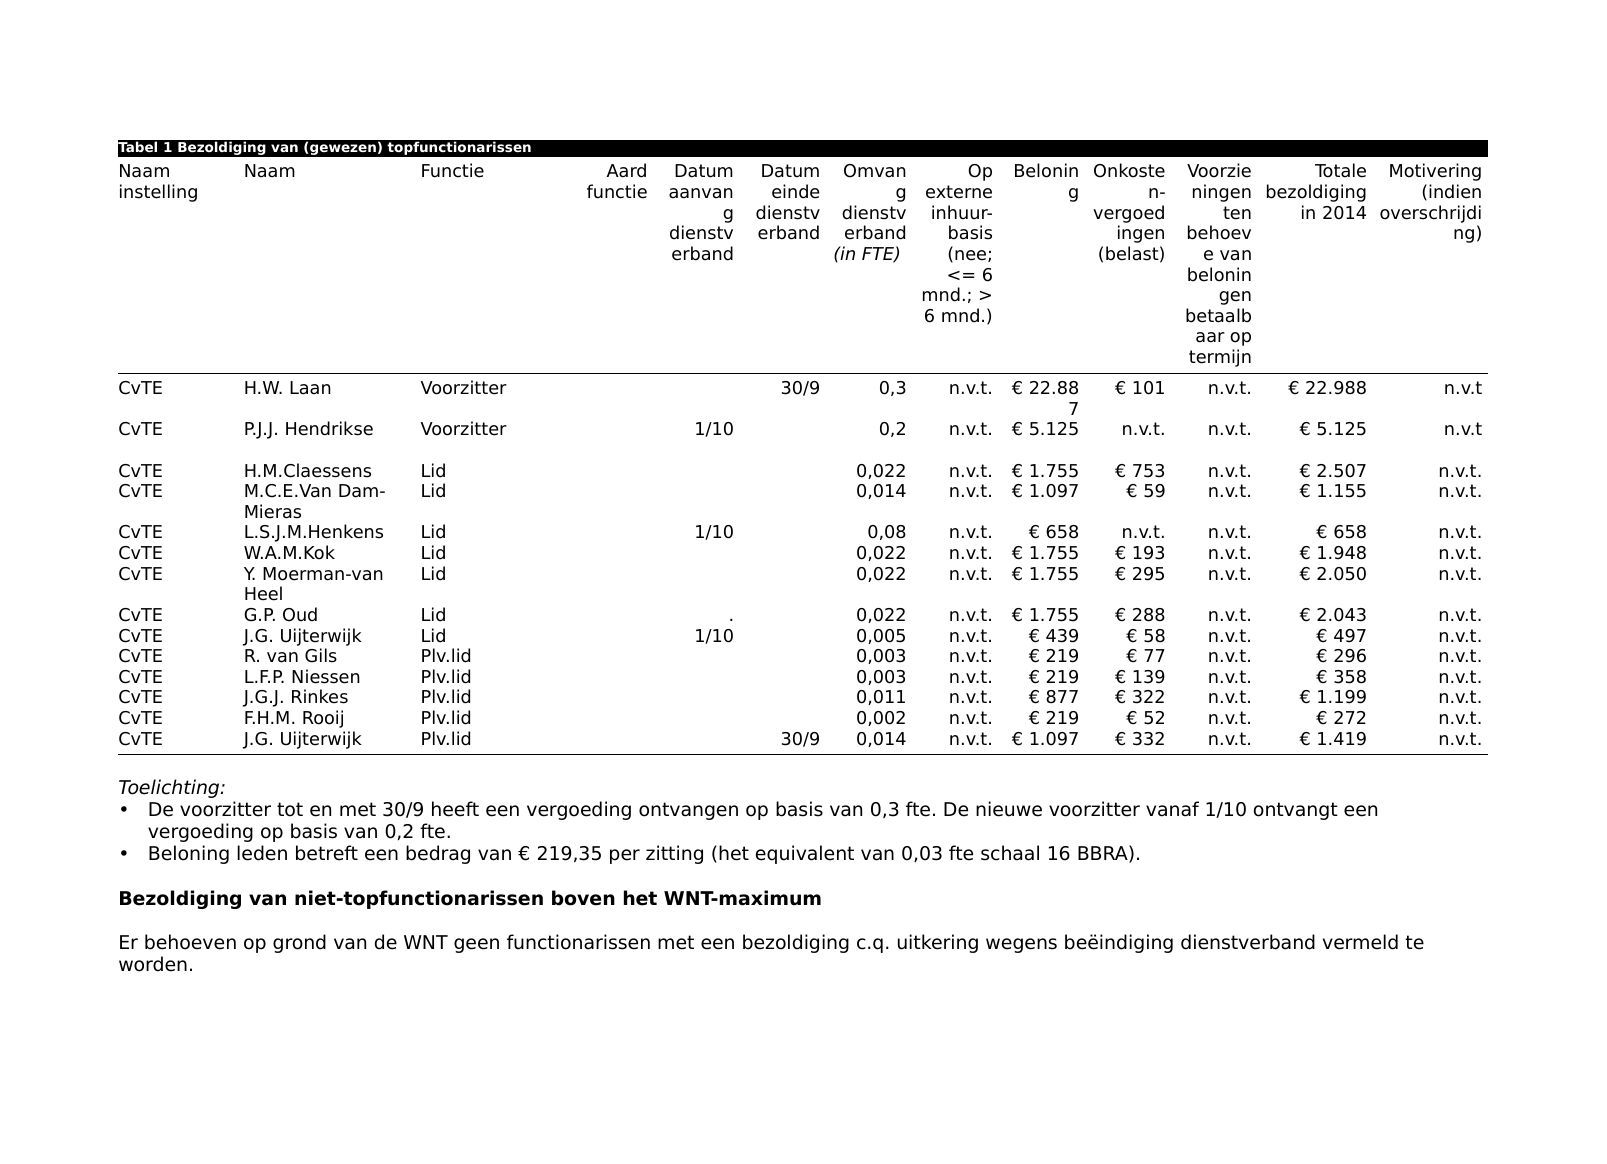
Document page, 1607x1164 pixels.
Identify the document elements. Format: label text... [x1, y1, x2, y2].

table_cell 0,014 [826, 729, 912, 754]
table_cell € 288 [1085, 605, 1171, 626]
table_cell 0,003 [826, 667, 912, 687]
table_cell Y. Moerman-van Heel [238, 564, 414, 605]
text • De voorzitter tot en met 30/9 heeft een vergoeding ontvangen op basis van 0,3 fte. De nieuwe voorzitter vanaf 1/10 ontvangt een vergoeding op basis van 0,2 fte. [118, 799, 1488, 843]
table_cell n.v.t. [1171, 605, 1258, 626]
table_cell CvTE [118, 419, 237, 440]
table_cell n.v.t. [913, 374, 999, 419]
table_cell Onkosten-vergoedingen (belast) [1085, 157, 1171, 372]
table_cell [740, 461, 826, 481]
table_cell [534, 605, 653, 626]
table_cell n.v.t. [1373, 564, 1488, 605]
table_cell [534, 667, 653, 687]
table_cell n.v.t. [1171, 667, 1258, 687]
table_cell CvTE [118, 461, 237, 481]
table_cell Lid [415, 461, 534, 481]
table_cell 1/10 [653, 523, 740, 543]
table_cell € 332 [1085, 729, 1171, 754]
table_cell [740, 626, 826, 646]
table_cell [534, 626, 653, 646]
table_cell € 139 [1085, 667, 1171, 687]
table_cell [653, 708, 740, 729]
table_cell € 193 [1085, 543, 1171, 564]
table_cell [740, 564, 826, 605]
table_cell [1085, 440, 1171, 461]
table_cell n.v.t. [1373, 605, 1488, 626]
table_cell Totale bezoldiging in 2014 [1258, 157, 1373, 372]
table_cell € 1.097 [999, 729, 1085, 754]
table_cell € 296 [1258, 646, 1373, 667]
table_cell € 22.988 [1258, 374, 1373, 419]
table_cell [1373, 440, 1488, 461]
table_cell Datum aanvang dienstverband [653, 157, 740, 372]
table_cell CvTE [118, 626, 237, 646]
text Er behoeven op grond van de WNT geen functionarissen met een bezoldiging c.q. uitkering wegens beëindiging dienstverband vermeld te worden. [118, 932, 1488, 976]
table_cell 0,003 [826, 646, 912, 667]
table_cell € 1.755 [999, 461, 1085, 481]
table_cell Omvang dienstverband (in FTE) [826, 157, 912, 372]
table_cell W.A.M.Kok [238, 543, 414, 564]
table_cell € 58 [1085, 626, 1171, 646]
table_cell R. van Gils [238, 646, 414, 667]
table_cell n.v.t. [1171, 564, 1258, 605]
table_cell [653, 374, 740, 419]
table_cell [653, 564, 740, 605]
table_cell € 2.050 [1258, 564, 1373, 605]
table_cell [1171, 440, 1258, 461]
table_cell [534, 461, 653, 481]
table_cell € 219 [999, 646, 1085, 667]
table_cell P.J.J. Hendrikse [238, 419, 414, 440]
table_cell n.v.t. [1171, 419, 1258, 440]
table_cell [740, 708, 826, 729]
table_cell € 101 [1085, 374, 1171, 419]
table_header Tabel 1 Bezoldiging van (gewezen) topfunctionarissen [118, 140, 1488, 156]
subtitle Toelichting: [118, 777, 1488, 799]
table_cell € 1.419 [1258, 729, 1373, 754]
table_cell J.G. Uijterwijk [238, 626, 414, 646]
table_cell n.v.t. [1373, 688, 1488, 708]
table_cell [653, 667, 740, 687]
table_cell [534, 440, 653, 461]
table_cell 0,022 [826, 564, 912, 605]
table_cell Aard functie [534, 157, 653, 372]
table_cell [653, 543, 740, 564]
table_cell Motivering (indien overschrijding) [1373, 157, 1488, 372]
table_cell n.v.t. [1171, 729, 1258, 754]
table_cell € 658 [1258, 523, 1373, 543]
table_cell n.v.t [1373, 419, 1488, 440]
table_cell 0,022 [826, 605, 912, 626]
table_cell 0,014 [826, 481, 912, 522]
table_cell CvTE [118, 523, 237, 543]
table_cell [653, 646, 740, 667]
table_cell [740, 688, 826, 708]
table_cell € 1.097 [999, 481, 1085, 522]
table_cell € 358 [1258, 667, 1373, 687]
table_cell € 439 [999, 626, 1085, 646]
table_cell Op externe inhuur-basis (nee; <= 6 mnd.; > 6 mnd.) [913, 157, 999, 372]
table_cell n.v.t. [1373, 626, 1488, 646]
table_cell [740, 523, 826, 543]
table_cell CvTE [118, 729, 237, 754]
table_cell [653, 688, 740, 708]
table_cell [415, 440, 534, 461]
table_cell H.M.Claessens [238, 461, 414, 481]
subtitle Bezoldiging van niet-topfunctionarissen boven het WNT-maximum [118, 887, 1488, 909]
table_cell n.v.t. [1373, 646, 1488, 667]
table_cell [999, 440, 1085, 461]
table_cell CvTE [118, 605, 237, 626]
table_cell [740, 667, 826, 687]
table_cell n.v.t. [1373, 708, 1488, 729]
table_cell € 22.887 [999, 374, 1085, 419]
table_cell CvTE [118, 688, 237, 708]
table_cell 0,022 [826, 543, 912, 564]
table_cell n.v.t. [1085, 523, 1171, 543]
table_cell n.v.t. [913, 523, 999, 543]
table_cell [534, 564, 653, 605]
table_cell Naam [238, 157, 414, 372]
table_cell G.P. Oud [238, 605, 414, 626]
table_cell € 52 [1085, 708, 1171, 729]
table_cell € 1.755 [999, 543, 1085, 564]
table_cell H.W. Laan [238, 374, 414, 419]
table_cell Beloning [999, 157, 1085, 372]
table_cell € 59 [1085, 481, 1171, 522]
table_cell € 658 [999, 523, 1085, 543]
table_cell n.v.t. [1373, 461, 1488, 481]
table_cell n.v.t. [1373, 481, 1488, 522]
table_cell Functie [415, 157, 534, 372]
table_cell 0,002 [826, 708, 912, 729]
table_cell [534, 543, 653, 564]
table_cell n.v.t. [913, 646, 999, 667]
table_cell n.v.t. [1171, 523, 1258, 543]
table_cell n.v.t. [1171, 688, 1258, 708]
table_cell M.C.E.Van Dam-Mieras [238, 481, 414, 522]
table_cell Lid [415, 605, 534, 626]
table_cell [740, 481, 826, 522]
table_cell n.v.t. [913, 481, 999, 522]
table_cell 0,3 [826, 374, 912, 419]
table_cell € 2.043 [1258, 605, 1373, 626]
table_cell n.v.t. [913, 626, 999, 646]
table_cell [118, 440, 237, 461]
table_cell Voorzitter [415, 374, 534, 419]
table_cell € 1.948 [1258, 543, 1373, 564]
table_cell Naam instelling [118, 157, 237, 372]
table_cell € 1.155 [1258, 481, 1373, 522]
table_cell € 497 [1258, 626, 1373, 646]
table_cell Lid [415, 543, 534, 564]
table_cell € 2.507 [1258, 461, 1373, 481]
table_cell [534, 523, 653, 543]
table_cell J.G. Uijterwijk [238, 729, 414, 754]
table_cell CvTE [118, 481, 237, 522]
table_cell [534, 481, 653, 522]
table_cell L.F.P. Niessen [238, 667, 414, 687]
table_cell CvTE [118, 564, 237, 605]
table_cell € 272 [1258, 708, 1373, 729]
table_cell CvTE [118, 374, 237, 419]
table_cell [653, 729, 740, 754]
table_cell F.H.M. Rooij [238, 708, 414, 729]
table_cell n.v.t. [1171, 708, 1258, 729]
table_cell Plv.lid [415, 688, 534, 708]
table_cell CvTE [118, 708, 237, 729]
table_cell . [653, 605, 740, 626]
table_cell [534, 708, 653, 729]
table_cell n.v.t. [1171, 646, 1258, 667]
table_cell € 219 [999, 667, 1085, 687]
table_cell [740, 605, 826, 626]
table_cell € 753 [1085, 461, 1171, 481]
table_cell n.v.t. [913, 564, 999, 605]
text • Beloning leden betreft een bedrag van € 219,35 per zitting (het equivalent van 0,03 fte schaal 16 BBRA). [118, 843, 1488, 865]
table_cell 30/9 [740, 729, 826, 754]
table_cell CvTE [118, 667, 237, 687]
table_cell n.v.t. [1373, 667, 1488, 687]
table_cell € 219 [999, 708, 1085, 729]
table_cell Lid [415, 626, 534, 646]
table_cell Lid [415, 481, 534, 522]
table_cell € 5.125 [999, 419, 1085, 440]
table_cell CvTE [118, 543, 237, 564]
table_cell [238, 440, 414, 461]
table_cell [653, 440, 740, 461]
table_cell n.v.t. [913, 543, 999, 564]
table_cell n.v.t. [1373, 729, 1488, 754]
table_cell [534, 419, 653, 440]
table_cell [740, 440, 826, 461]
table_cell [740, 646, 826, 667]
table_cell Plv.lid [415, 646, 534, 667]
table_cell n.v.t. [913, 419, 999, 440]
table_cell € 1.755 [999, 564, 1085, 605]
table_cell J.G.J. Rinkes [238, 688, 414, 708]
table_cell [534, 688, 653, 708]
table_cell € 5.125 [1258, 419, 1373, 440]
table_cell n.v.t. [913, 461, 999, 481]
table_cell 1/10 [653, 626, 740, 646]
table_cell [913, 440, 999, 461]
table_cell 0,2 [826, 419, 912, 440]
table_cell Datum einde dienstverband [740, 157, 826, 372]
table_cell € 1.199 [1258, 688, 1373, 708]
table_cell n.v.t. [1373, 543, 1488, 564]
table_cell n.v.t. [1171, 543, 1258, 564]
table_cell € 877 [999, 688, 1085, 708]
table_cell 0,022 [826, 461, 912, 481]
table_cell Plv.lid [415, 708, 534, 729]
table_cell Plv.lid [415, 667, 534, 687]
table_cell n.v.t. [1085, 419, 1171, 440]
table_cell Voorzieningen ten behoeve van beloningen betaalbaar op termijn [1171, 157, 1258, 372]
table_cell 0,005 [826, 626, 912, 646]
table_cell 30/9 [740, 374, 826, 419]
table_cell n.v.t. [913, 605, 999, 626]
table_cell n.v.t. [1171, 481, 1258, 522]
table_cell Lid [415, 523, 534, 543]
table_cell [1258, 440, 1373, 461]
table_cell [534, 374, 653, 419]
table_cell n.v.t. [913, 729, 999, 754]
table_cell L.S.J.M.Henkens [238, 523, 414, 543]
table_cell n.v.t. [1171, 626, 1258, 646]
table_cell € 1.755 [999, 605, 1085, 626]
table_cell 1/10 [653, 419, 740, 440]
table_cell 0,08 [826, 523, 912, 543]
table_cell € 295 [1085, 564, 1171, 605]
table_cell € 322 [1085, 688, 1171, 708]
table_cell € 77 [1085, 646, 1171, 667]
table_cell n.v.t. [913, 667, 999, 687]
table_cell [534, 729, 653, 754]
table_cell [653, 481, 740, 522]
table_cell Lid [415, 564, 534, 605]
table_cell n.v.t. [1171, 461, 1258, 481]
table_cell [826, 440, 912, 461]
table_cell [653, 461, 740, 481]
table_cell [740, 419, 826, 440]
table_cell n.v.t. [913, 688, 999, 708]
table_cell n.v.t [1373, 374, 1488, 419]
table_cell Voorzitter [415, 419, 534, 440]
table_cell Plv.lid [415, 729, 534, 754]
table_cell n.v.t. [913, 708, 999, 729]
table_cell n.v.t. [1171, 374, 1258, 419]
table_cell [740, 543, 826, 564]
table_cell CvTE [118, 646, 237, 667]
table_cell [534, 646, 653, 667]
table_cell 0,011 [826, 688, 912, 708]
table_cell n.v.t. [1373, 523, 1488, 543]
